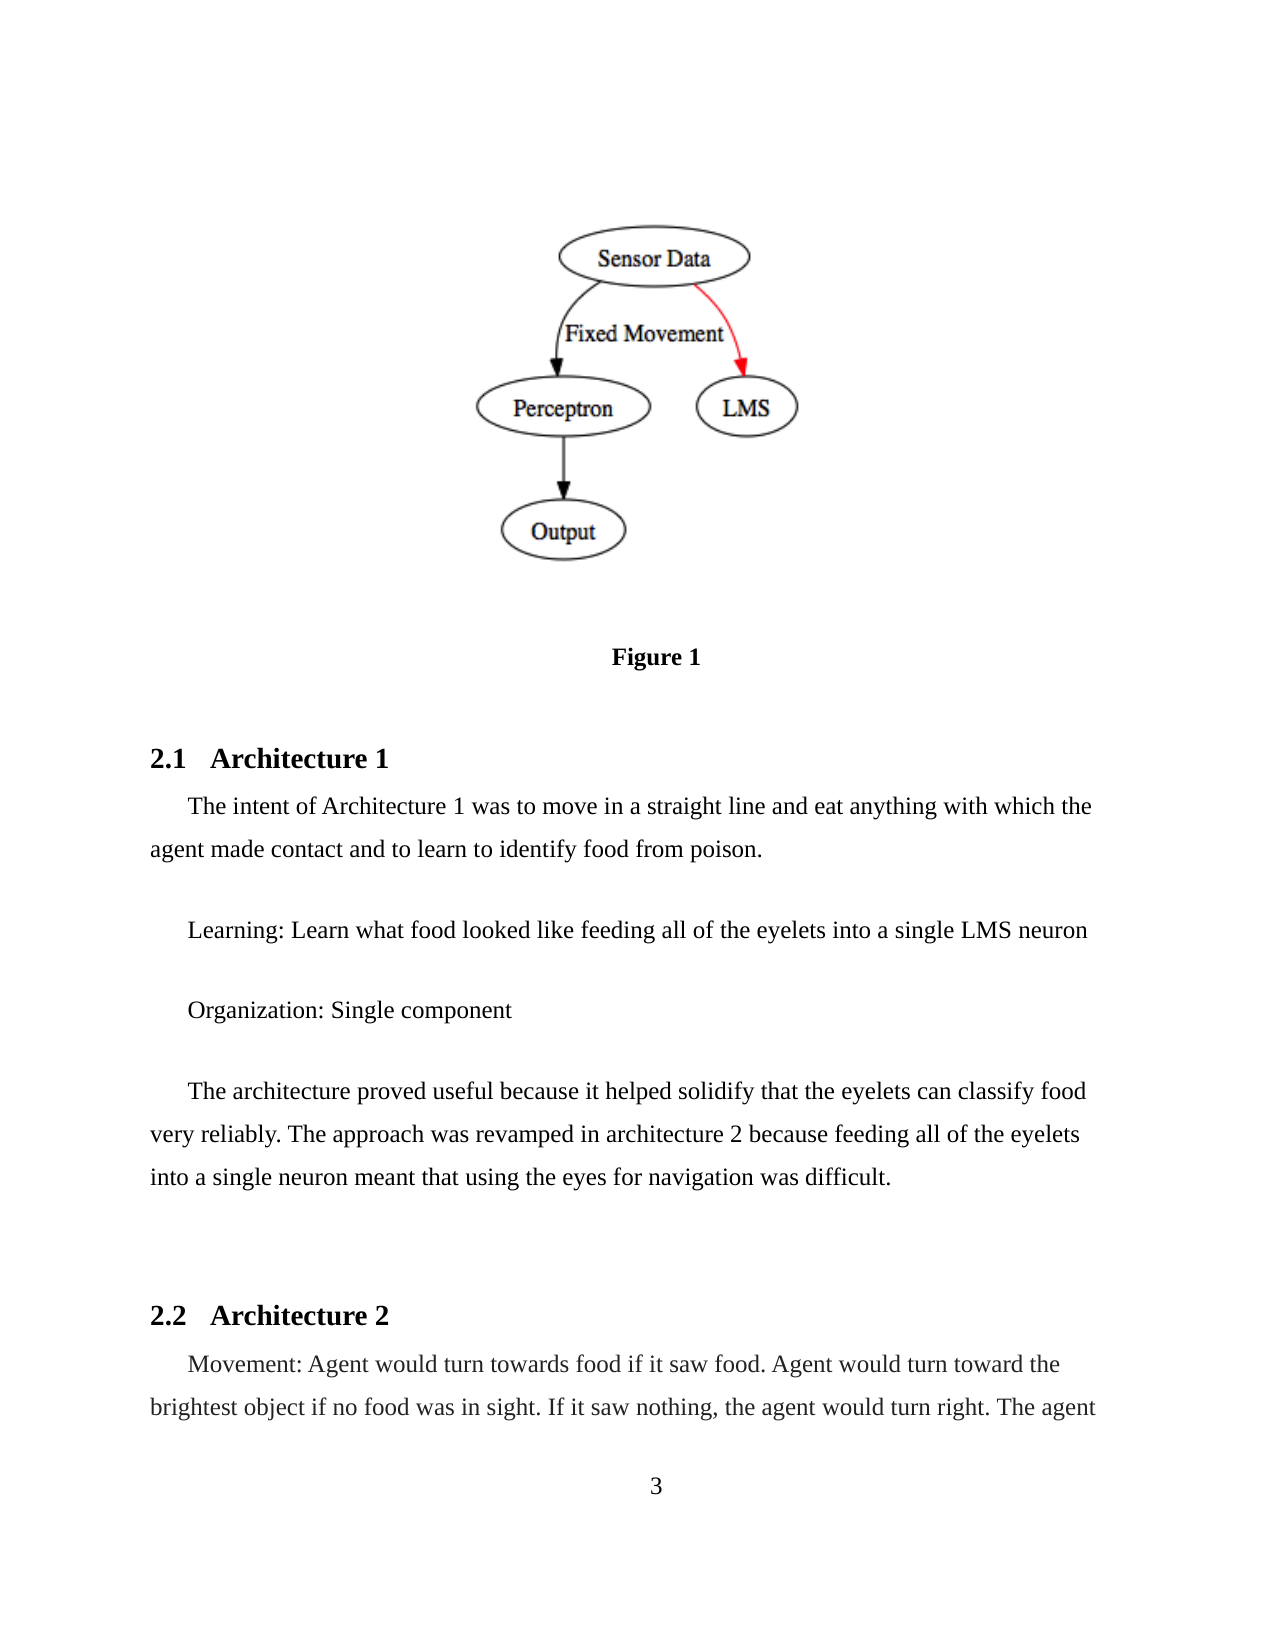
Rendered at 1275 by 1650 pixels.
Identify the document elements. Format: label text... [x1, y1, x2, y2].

text Organization: Single component [150, 995, 1125, 1024]
text Figure [412, 628, 862, 671]
subtitle Architecture 2 [150, 1298, 1125, 1332]
text Movement: Agent would turn towards food if it saw food. Agent would turn toward the brightest object if no food was in sight. If it saw nothing, the agent would turn right. The agent [150, 1349, 1125, 1421]
text The architecture proved useful because it helped solidify that the eyelets can classify food very reliably. The approach was revamped in architecture 2 because feeding all of the eyelets into a single neuron meant that using the eyes for navigation was difficult. [150, 1076, 1125, 1191]
text Learning: Learn what food looked like feeding all of the eyelets into a single LMS neuron [150, 915, 1125, 943]
subtitle Architecture 1 [150, 741, 1125, 774]
picture [412, 162, 863, 628]
text The intent of Architecture 1 was to move in a straight line and eat anything with which the agent made contact and to learn to identify food from poison. [150, 791, 1125, 863]
